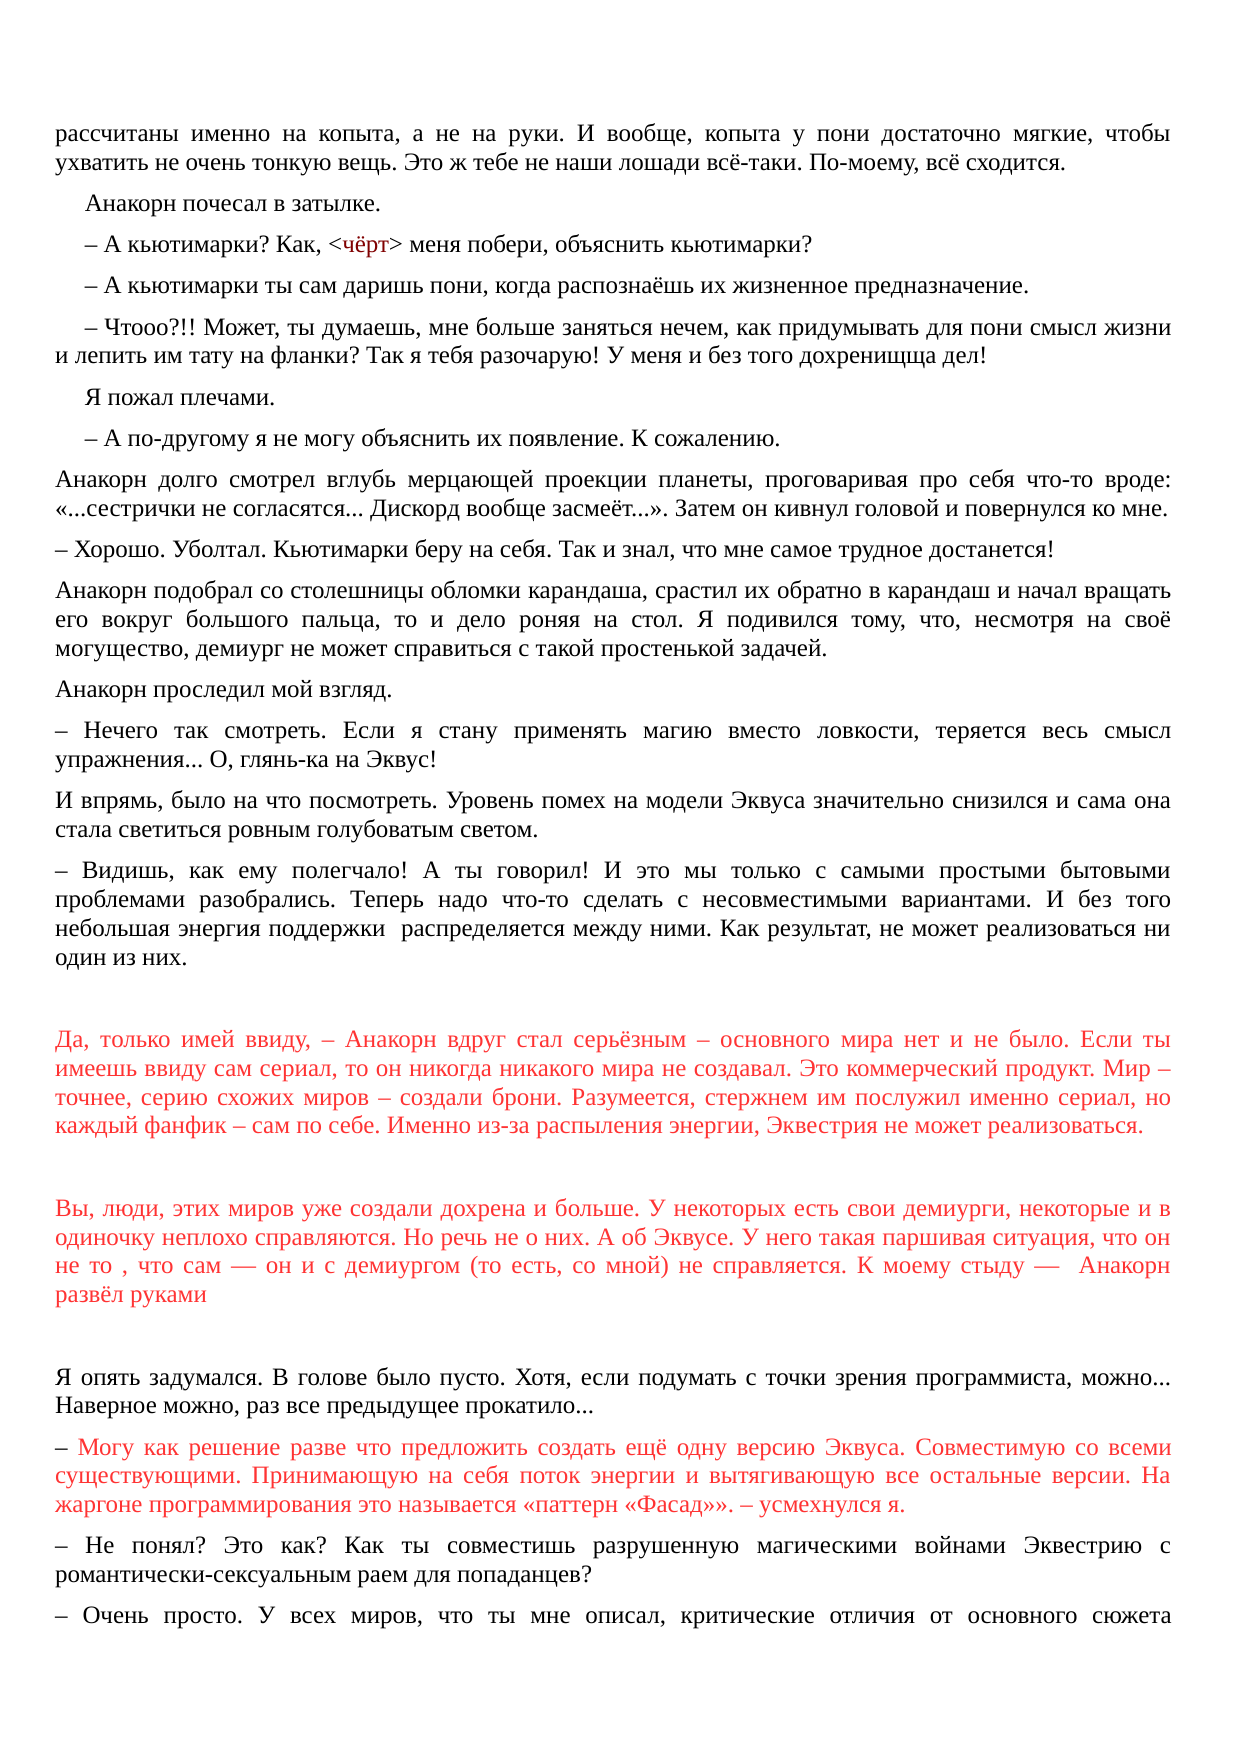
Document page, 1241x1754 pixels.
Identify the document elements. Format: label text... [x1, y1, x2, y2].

text Я опять задумался. В голове было пусто. Хотя, если подумать с точки зрения программиста, можно... Наверное можно, раз все предыдущее прокатило... [55, 1362, 1172, 1419]
text – Нечего так смотреть. Если я стану применять магию вместо ловкости, теряется весь смысл упражнения... О, глянь-ка на Эквус! [55, 716, 1172, 773]
text – Не понял? Это как? Как ты совместишь разрушенную магическими войнами Эквестрию с романтически-сексуальным раем для попаданцев? [55, 1531, 1172, 1588]
text – А по-другому я не могу объяснить их появление. К сожалению. [55, 423, 1172, 452]
text Анакорн подобрал со столешницы обломки карандаша, срастил их обратно в карандаш и начал вращать его вокруг большого пальца, то и дело роняя на стол. Я подивился тому, что, несмотря на своё могущество, демиург не может справиться с такой простенькой задачей. [55, 576, 1172, 662]
text Я пожал плечами. [55, 382, 1172, 411]
text – Видишь, как ему полегчало! А ты говорил! И это мы только с самыми простыми бытовыми проблемами разобрались. Теперь надо что-то сделать с несовместимыми вариантами. И без того небольшая энергия поддержки распределяется между ними. Как результат, не может реализоваться ни один из них. [55, 856, 1172, 971]
text Анакорн почесал в затылке. [55, 188, 1172, 217]
text – А кьютимарки? Как, <чёрт> меня побери, объяснить кьютимарки? [55, 229, 1172, 258]
text – Чтооо?!! Может, ты думаешь, мне больше заняться нечем, как придумывать для пони смысл жизни и лепить им тату на фланки? Так я тебя разочарую! У меня и без того дохренищща дел! [55, 312, 1172, 369]
text – Очень просто. У всех миров, что ты мне описал, критические отличия от основного сюжета [55, 1601, 1172, 1629]
text – А кьютимарки ты сам даришь пони, когда распознаёшь их жизненное предназначение. [55, 271, 1172, 299]
text Вы, люди, этих миров уже создали дохрена и больше. У некоторых есть свои демиурги, некоторые и в одиночку неплохо справляются. Но речь не о них. А об Эквусе. У него такая паршивая ситуация, что он не то , что сам — он и с демиургом (то есть, со мной) не справляется. К моему стыду — Анакорн развёл руками [55, 1193, 1172, 1308]
text рассчитаны именно на копыта, а не на руки. И вообще, копыта у пони достаточно мягкие, чтобы ухватить не очень тонкую вещь. Это ж тебе не наши лошади всё-таки. По-моему, всё сходится. [55, 118, 1172, 176]
text Анакорн долго смотрел вглубь мерцающей проекции планеты, проговаривая про себя что-то вроде: «...сестрички не согласятся... Дискорд вообще засмеёт...». Затем он кивнул головой и повернулся ко мне. [55, 464, 1172, 522]
text Да, только имей ввиду, – Анакорн вдруг стал серьёзным – основного мира нет и не было. Если ты имеешь ввиду сам сериал, то он никогда никакого мира не создавал. Это коммерческий продукт. Мир – точнее, серию схожих миров – создали брони. Разумеется, стержнем им послужил именно сериал, но каждый фанфик – сам по себе. Именно из-за распыления энергии, Эквестрия не может реализоваться. [55, 1024, 1172, 1139]
text И впрямь, было на что посмотреть. Уровень помех на модели Эквуса значительно снизился и сама она стала светиться ровным голубоватым светом. [55, 786, 1172, 843]
text Анакорн проследил мой взгляд. [55, 674, 1172, 703]
text – Могу как решение разве что предложить создать ещё одну версию Эквуса. Совместимую со всеми существующими. Принимающую на себя поток энергии и вытягивающую все остальные версии. На жаргоне программирования это называется «паттерн «Фасад»». – усмехнулся я. [55, 1432, 1172, 1518]
text – Хорошо. Уболтал. Кьютимарки беру на себя. Так и знал, что мне самое трудное достанется! [55, 534, 1172, 563]
